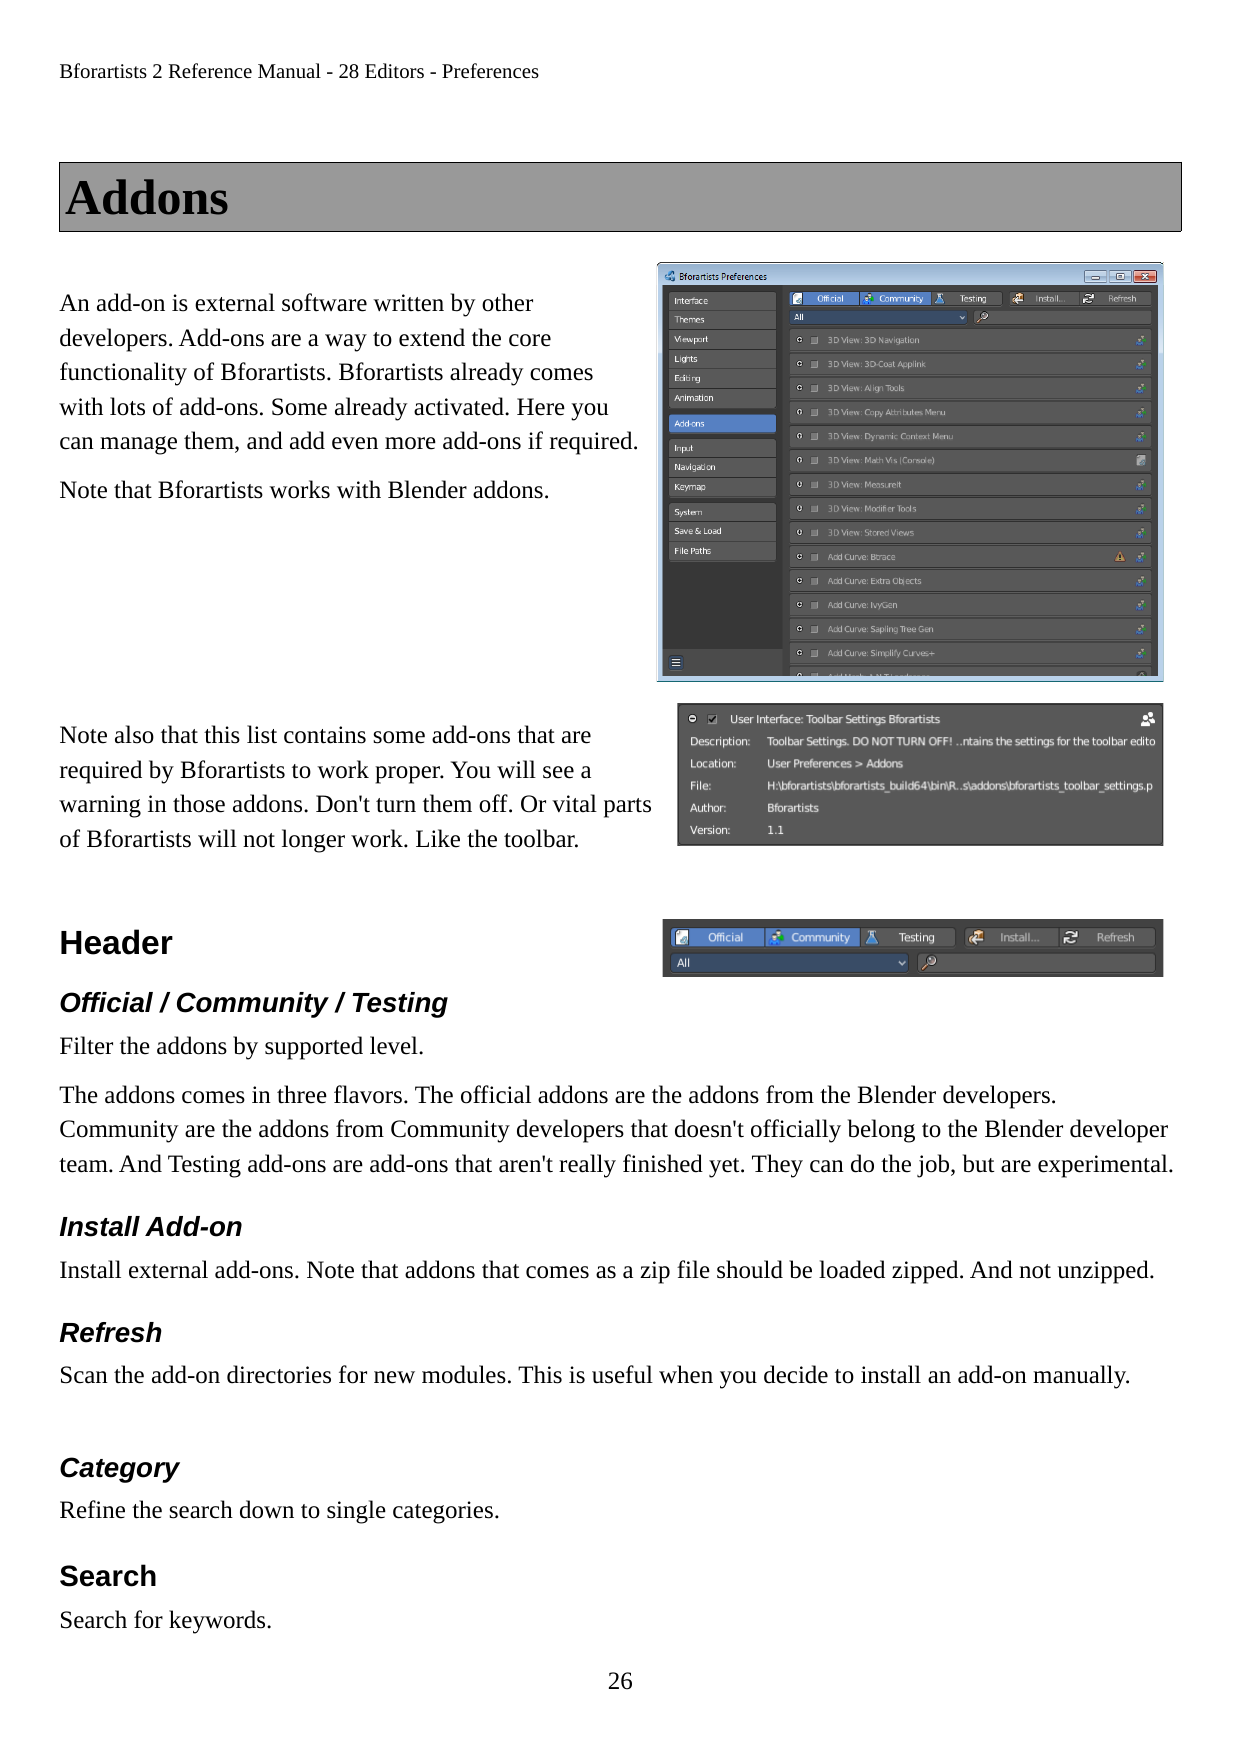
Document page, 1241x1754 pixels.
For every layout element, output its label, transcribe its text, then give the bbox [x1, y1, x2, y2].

subtitle Install Add-on [59, 1210, 1181, 1242]
text Filter the addons by supported level. [59, 1031, 1181, 1059]
text Search for keywords. [59, 1605, 1181, 1634]
picture [677, 703, 1164, 846]
subtitle Refresh [59, 1316, 1181, 1348]
picture [656, 262, 1164, 682]
subtitle Official / Community / Testing [59, 986, 1181, 1018]
table_header Addons [60, 163, 1181, 231]
text Install external add-ons. Note that addons that comes as a zip file should be loaded zipped. And not unzipped. [59, 1255, 1181, 1283]
subtitle Search [59, 1559, 1181, 1593]
text An add-on is external software written by other developers. Add-ons are a way to extend the core functionality of Bforartists. Bforartists already comes with lots of add-ons. Some already activated. Here you can manage them, and add even more add-ons if required. [59, 288, 656, 455]
text Note that Bforartists works with Blender addons. [59, 475, 656, 504]
text The addons comes in three flavors. The official addons are the addons from the Blender developers. Community are the addons from Community developers that doesn't officially belong to the Blender developer team. And Testing add-ons are add-ons that aren't really finished yet. They can do the job, but are experimental. [59, 1080, 1181, 1177]
subtitle Header [59, 923, 662, 961]
text Note also that this list contains some add-ons that are required by Bforartists to work proper. You will see a warning in those addons. Don't turn them off. Or vital parts of Bforartists will not longer work. Like the toolbar. [59, 721, 1181, 853]
text Scan the add-on directories for new modules. This is useful when you decide to install an add-on manually. [59, 1361, 1181, 1389]
subtitle Category [59, 1451, 1181, 1483]
subtitle [1164, 923, 1181, 961]
text Refine the search down to single categories. [59, 1495, 1181, 1524]
